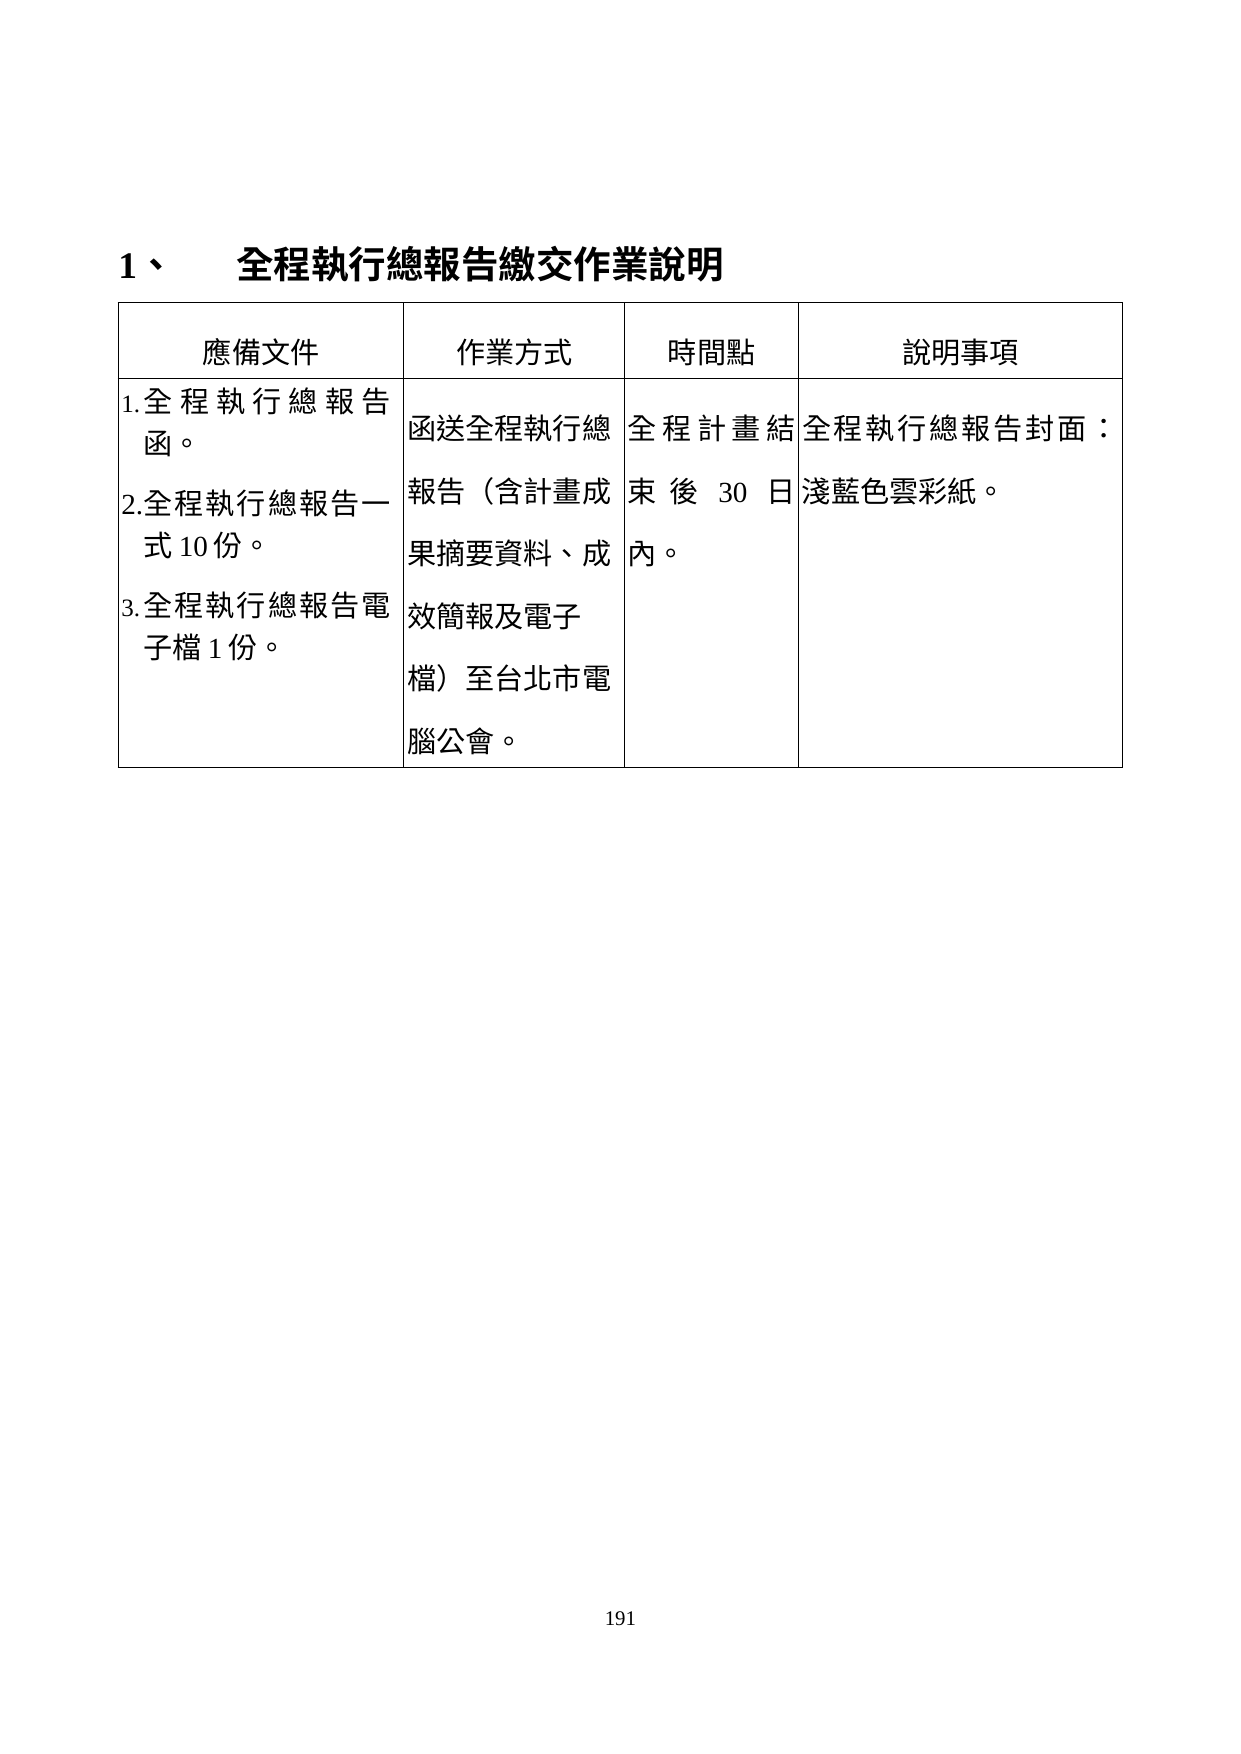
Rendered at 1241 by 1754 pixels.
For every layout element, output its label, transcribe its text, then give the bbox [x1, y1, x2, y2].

table_cell 全程執行總報告封面：淺藍色雲彩紙。 [799, 379, 1122, 767]
table_header 應備文件 [119, 303, 403, 378]
table_cell 全程執行總報告函。 全程執行總報告一式10份。 全程執行總報告電子檔1份。 [119, 379, 403, 767]
table_header 時間點 [625, 303, 798, 378]
table_cell 全程計畫結束後30日內。 [625, 379, 798, 767]
table_cell 函送全程執行總報告（含計畫成果摘要資料、成效簡報及電子檔）至台北市電腦公會。 [404, 379, 624, 767]
subtitle 全程執行總報告繳交作業說明 [118, 221, 1122, 283]
table_header 說明事項 [799, 303, 1122, 378]
table_header 作業方式 [404, 303, 624, 378]
